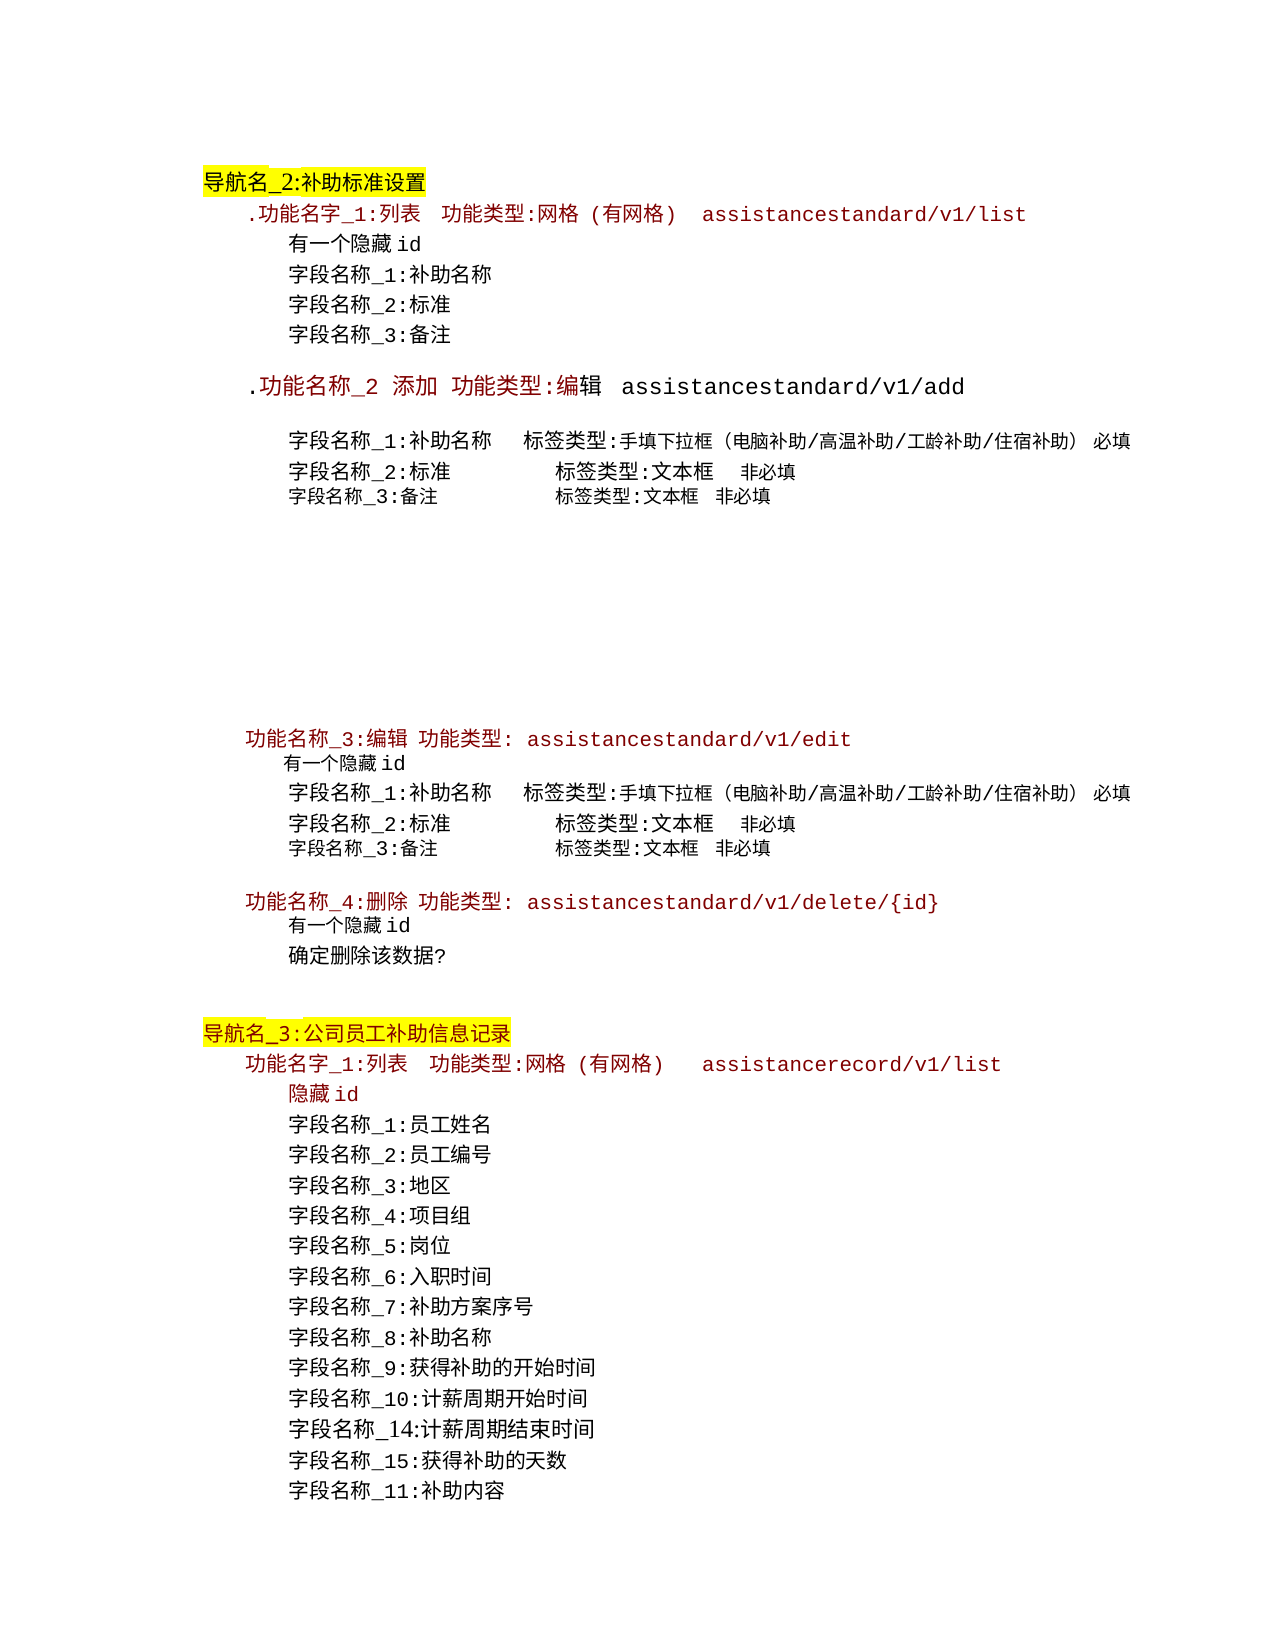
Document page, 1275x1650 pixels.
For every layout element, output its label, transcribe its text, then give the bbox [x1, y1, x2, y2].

text 导航名_2:补助标准设置 [118, 165, 1157, 197]
text 字段名称_2:标准 [118, 288, 1157, 319]
text 功能名字_1:列表 功能类型:网格 (有网格) assistancerecord/v1/list [118, 1047, 1157, 1078]
text 字段名称_3:备注 标签类型:文本框 非必填 [118, 486, 1157, 509]
text 确定删除该数据? [118, 939, 1157, 969]
text 字段名称_1:补助名称 [118, 258, 1157, 288]
text 字段名称_2:标准 标签类型:文本框 非必填 [118, 807, 1157, 837]
text 字段名称_6:入职时间 [118, 1260, 1157, 1291]
text 功能名称_4:删除 功能类型: assistancestandard/v1/delete/{id} [118, 885, 1157, 915]
text 字段名称_9:获得补助的开始时间 [118, 1351, 1157, 1382]
text 字段名称_11:补助内容 [118, 1474, 1157, 1505]
text 字段名称_2:标准 标签类型:文本框 非必填 [118, 455, 1157, 486]
text 字段名称_3:备注 标签类型:文本框 非必填 [118, 837, 1157, 861]
text 字段名称_4:项目组 [118, 1199, 1157, 1230]
text 字段名称_10:计薪周期开始时间 [118, 1382, 1157, 1412]
text .功能名称_2 添加 功能类型:编辑 assistancestandard/v1/add [118, 373, 1157, 401]
text 导航名_3:公司员工补助信息记录 [118, 1017, 1157, 1047]
text 功能名称_3:编辑 功能类型: assistancestandard/v1/edit [118, 722, 1157, 753]
text 有一个隐藏id [118, 915, 1157, 939]
text 字段名称_7:补助方案序号 [118, 1291, 1157, 1321]
text 字段名称_1:补助名称 标签类型:手填下拉框（电脑补助/高温补助/工龄补助/住宿补助） 必填 [118, 777, 1157, 807]
text 字段名称_15:获得补助的天数 [118, 1444, 1157, 1474]
text 字段名称_1:补助名称 标签类型:手填下拉框（电脑补助/高温补助/工龄补助/住宿补助） 必填 [118, 425, 1157, 455]
text 有一个隐藏id [118, 753, 1157, 777]
text 隐藏id [118, 1078, 1157, 1108]
text 字段名称_3:地区 [118, 1169, 1157, 1199]
text 字段名称_5:岗位 [118, 1230, 1157, 1260]
text 字段名称_14:计薪周期结束时间 [118, 1412, 1157, 1444]
text 字段名称_2:员工编号 [118, 1138, 1157, 1169]
text .功能名字_1:列表 功能类型:网格 (有网格) assistancestandard/v1/list [118, 197, 1157, 227]
text 字段名称_8:补助名称 [118, 1321, 1157, 1351]
text 有一个隐藏id [118, 227, 1157, 258]
text 字段名称_1:员工姓名 [118, 1108, 1157, 1138]
text 字段名称_3:备注 [118, 319, 1157, 349]
